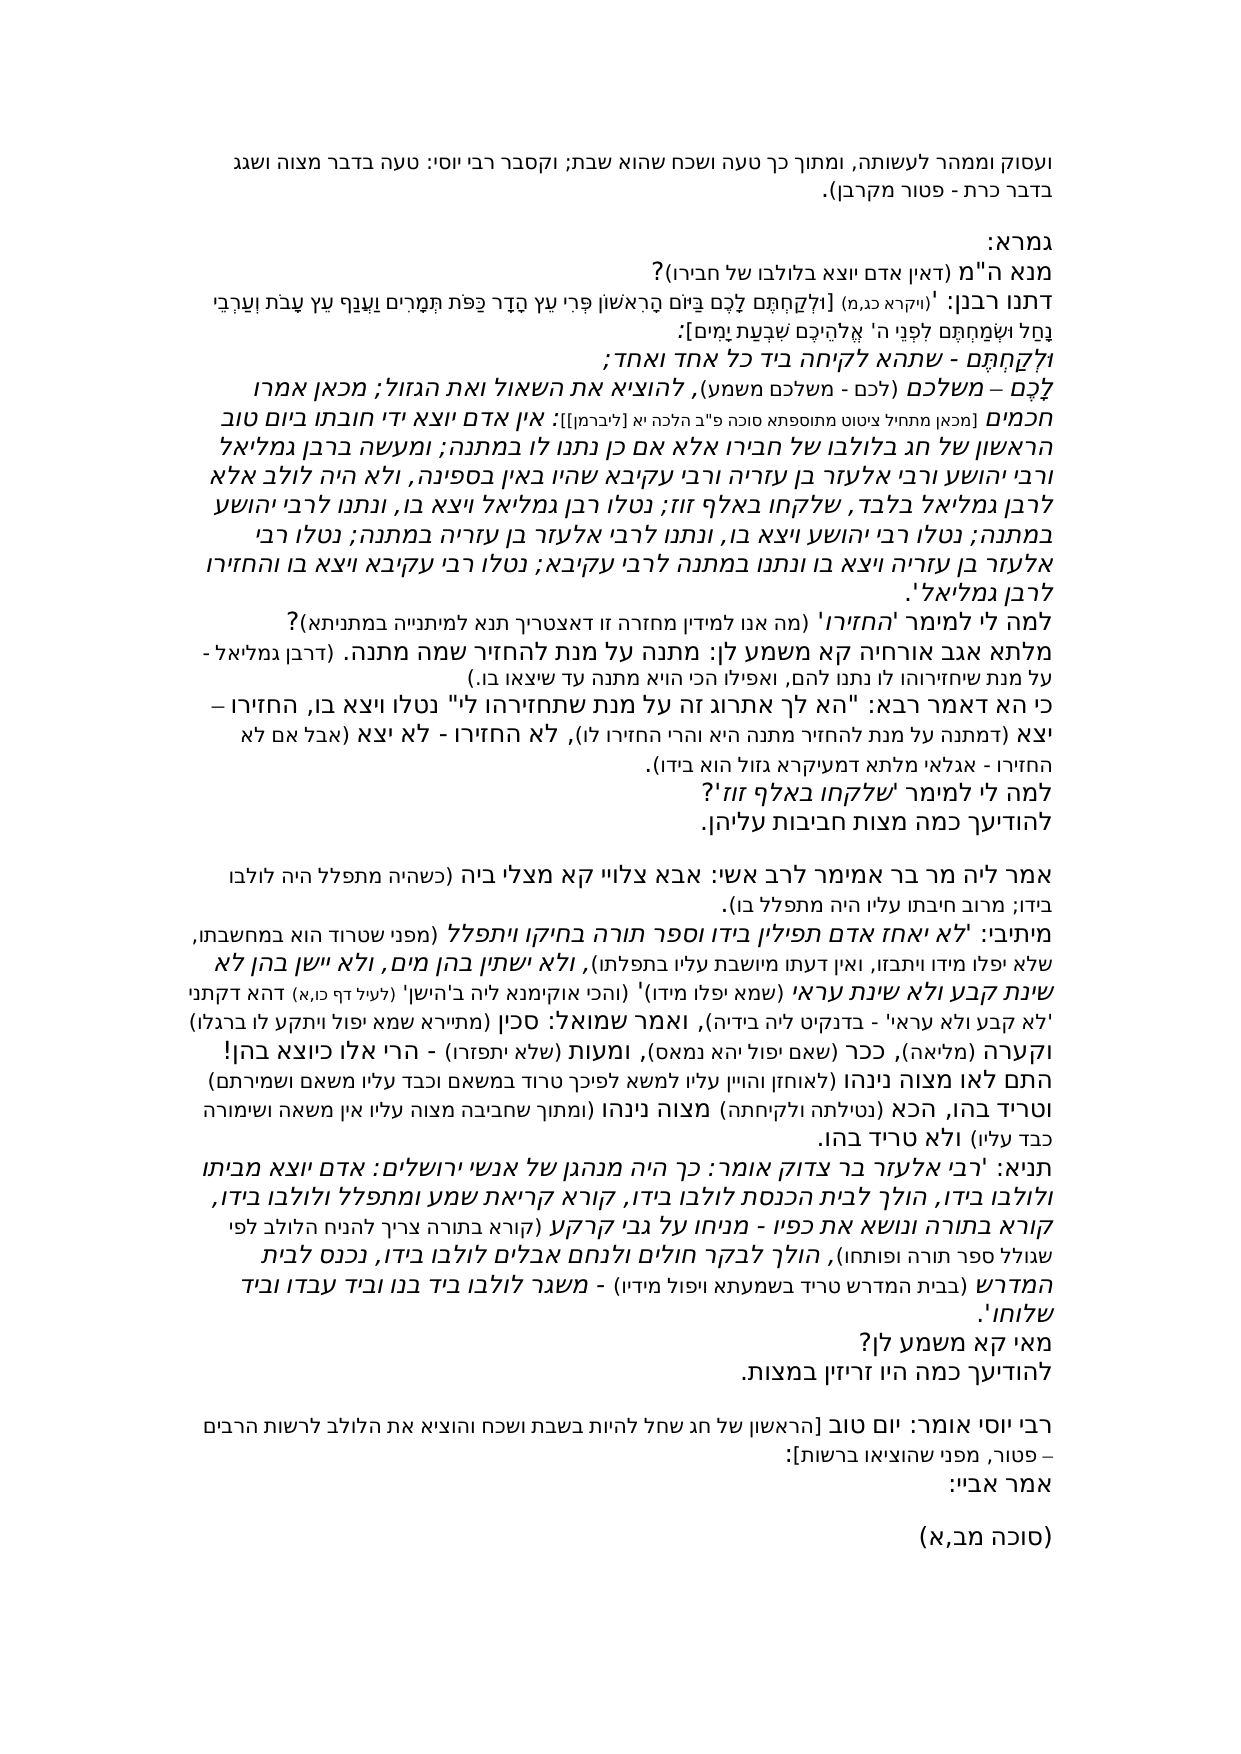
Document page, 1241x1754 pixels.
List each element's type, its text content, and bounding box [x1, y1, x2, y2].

text כי הא דאמר רבא: "הא לך אתרוג זה על מנת שתחזירהו לי" נטלו ויצא בו, החזירו – יצא (דמתנה על מנת להחזיר מתנה היא והרי החזירו לו), לא החזירו - לא יצא (אבל אם לא החזירו - אגלאי מלתא דמעיקרא גזול הוא בידו). [187, 690, 1053, 778]
text מאי קא משמע לן? [187, 1328, 1053, 1357]
text להודיעך כמה היו זריזין במצות. [187, 1357, 1053, 1386]
text למה לי למימר 'החזירו' (מה אנו למידין מחזרה זו דאצטריך תנא למיתנייה במתניתא)? [187, 608, 1053, 637]
text להודיעך כמה מצות חביבות עליהן. [187, 807, 1053, 836]
text רבי יוסי אומר: יום טוב [הראשון של חג שחל להיות בשבת ושכח והוציא את הלולב לרשות הרבים – פטור, מפני שהוציאו ברשות]: [187, 1411, 1053, 1469]
text דתנו רבנן: '(ויקרא כג,מ) [וּלְקַחְתֶּם לָכֶם בַּיּוֹם הָרִאשׁוֹן פְּרִי עֵץ הָדָר כַּפֹּת תְּמָרִים וַעֲנַף עֵץ עָבֹת וְעַרְבֵי נָחַל וּשְׂמַחְתֶּם לִפְנֵי ה' אֱלֹהֵיכֶם שִׁבְעַת יָמִים]: [187, 286, 1053, 344]
text מלתא אגב אורחיה קא משמע לן: מתנה על מנת להחזיר שמה מתנה. (דרבן גמליאל - על מנת שיחזירוהו לו נתנו להם, ואפילו הכי הויא מתנה עד שיצאו בו.) [187, 637, 1053, 690]
text למה לי למימר 'שלקחו באלף זוז'? [187, 778, 1053, 807]
text תניא: 'רבי אלעזר בר צדוק אומר: כך היה מנהגן של אנשי ירושלים: אדם יוצא מביתו ולולבו בידו, הולך לבית הכנסת לולבו בידו, קורא קריאת שמע ומתפלל ולולבו בידו, קורא בתורה ונושא את כפיו - מניחו על גבי קרקע (קורא בתורה צריך להניח הלולב לפי שגולל ספר תורה ופותחו), הולך לבקר חולים ולנחם אבלים לולבו בידו, נכנס לבית המדרש (בבית המדרש טריד בשמעתא ויפול מידיו) - משגר לולבו ביד בנו וביד עבדו וביד שלוחו'. [187, 1153, 1053, 1328]
text וּלְקַחְתֶּם - שתהא לקיחה ביד כל אחד ואחד; [187, 344, 1053, 373]
text (סוכה מב,א) [187, 1522, 1053, 1551]
text אמר ליה מר בר אמימר לרב אשי: אבא צלויי קא מצלי ביה (כשהיה מתפלל היה לולבו בידו; מרוב חיבתו עליו היה מתפלל בו). [187, 860, 1053, 919]
text לָכֶם – משלכם (לכם - משלכם משמע), להוציא את השאול ואת הגזול; מכאן אמרו חכמים [מכאן מתחיל ציטוט מתוספתא סוכה פ"ב הלכה יא [ליברמן]]: אין אדם יוצא ידי חובתו ביום טוב הראשון של חג בלולבו של חבירו אלא אם כן נתנו לו במתנה; ומעשה ברבן גמליאל ורבי יהושע ורבי אלעזר בן עזריה ורבי עקיבא שהיו באין בספינה, ולא היה לולב אלא לרבן גמליאל בלבד, שלקחו באלף זוז; נטלו רבן גמליאל ויצא בו, ונתנו לרבי יהושע במתנה; נטלו רבי יהושע ויצא בו, ונתנו לרבי אלעזר בן עזריה במתנה; נטלו רבי אלעזר בן עזריה ויצא בו ונתנו במתנה לרבי עקיבא; נטלו רבי עקיבא ויצא בו והחזירו לרבן גמליאל'. [187, 373, 1053, 608]
text מיתיבי: 'לא יאחז אדם תפילין בידו וספר תורה בחיקו ויתפלל (מפני שטרוד הוא במחשבתו, שלא יפלו מידו ויתבזו, ואין דעתו מיושבת עליו בתפלתו), ולא ישתין בהן מים, ולא יישן בהן לא שינת קבע ולא שינת עראי (שמא יפלו מידו)' (והכי אוקימנא ליה ב'הישן' (לעיל דף כו,א) דהא דקתני 'לא קבע ולא עראי' - בדנקיט ליה בידיה), ואמר שמואל: סכין (מתיירא שמא יפול ויתקע לו ברגלו) וקערה (מליאה), ככר (שאם יפול יהא נמאס), ומעות (שלא יתפזרו) - הרי אלו כיוצא בהן! [187, 919, 1053, 1065]
text גמרא: [187, 228, 1053, 257]
text התם לאו מצוה נינהו (לאוחזן והויין עליו למשא לפיכך טרוד במשאם וכבד עליו משאם ושמירתם) וטריד בהו, הכא (נטילתה ולקיחתה) מצוה נינהו (ומתוך שחביבה מצוה עליו אין משאה ושימורה כבד עליו) ולא טריד בהו. [187, 1065, 1053, 1153]
text ועסוק וממהר לעשותה, ומתוך כך טעה ושכח שהוא שבת; וקסבר רבי יוסי: טעה בדבר מצוה ושגג בדבר כרת - פטור מקרבן). [187, 150, 1053, 203]
text מנא ה"מ (דאין אדם יוצא בלולבו של חבירו)? [187, 257, 1053, 286]
text אמר אביי: [187, 1469, 1053, 1498]
